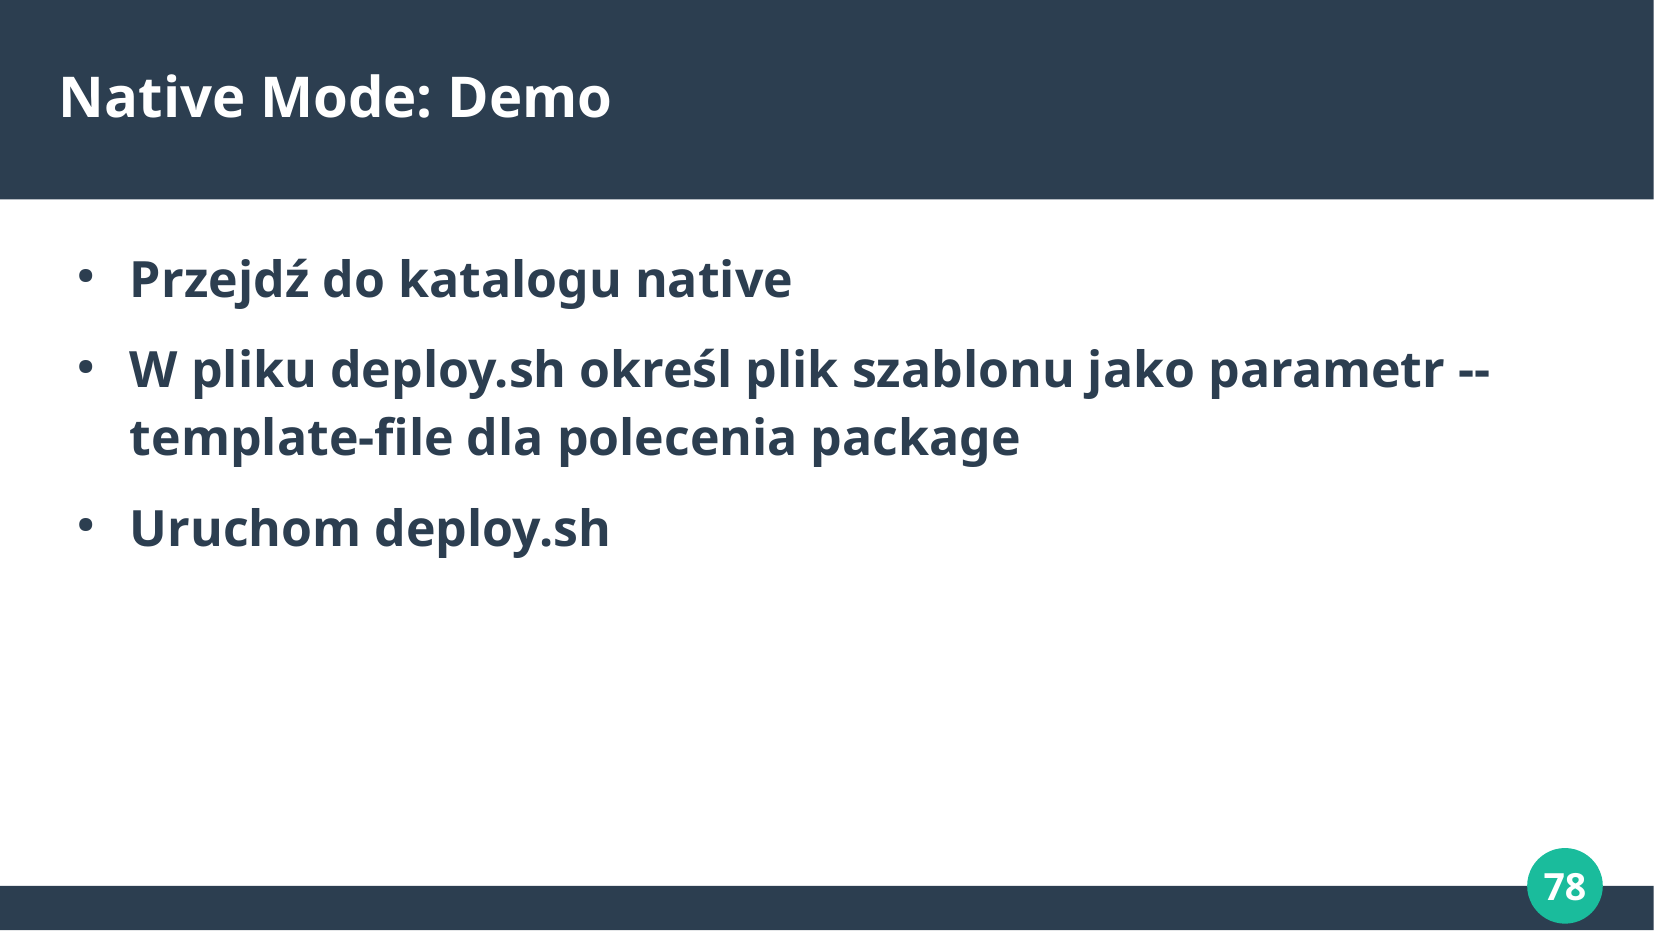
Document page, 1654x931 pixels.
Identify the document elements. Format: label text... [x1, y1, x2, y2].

title Native Mode: Demo [59, 37, 1595, 156]
list Przejdź do katalogu native W pliku deploy.sh określ plik szablonu jako parametr --template-file dla polecenia package Uruchom deploy.sh [59, 243, 1576, 864]
